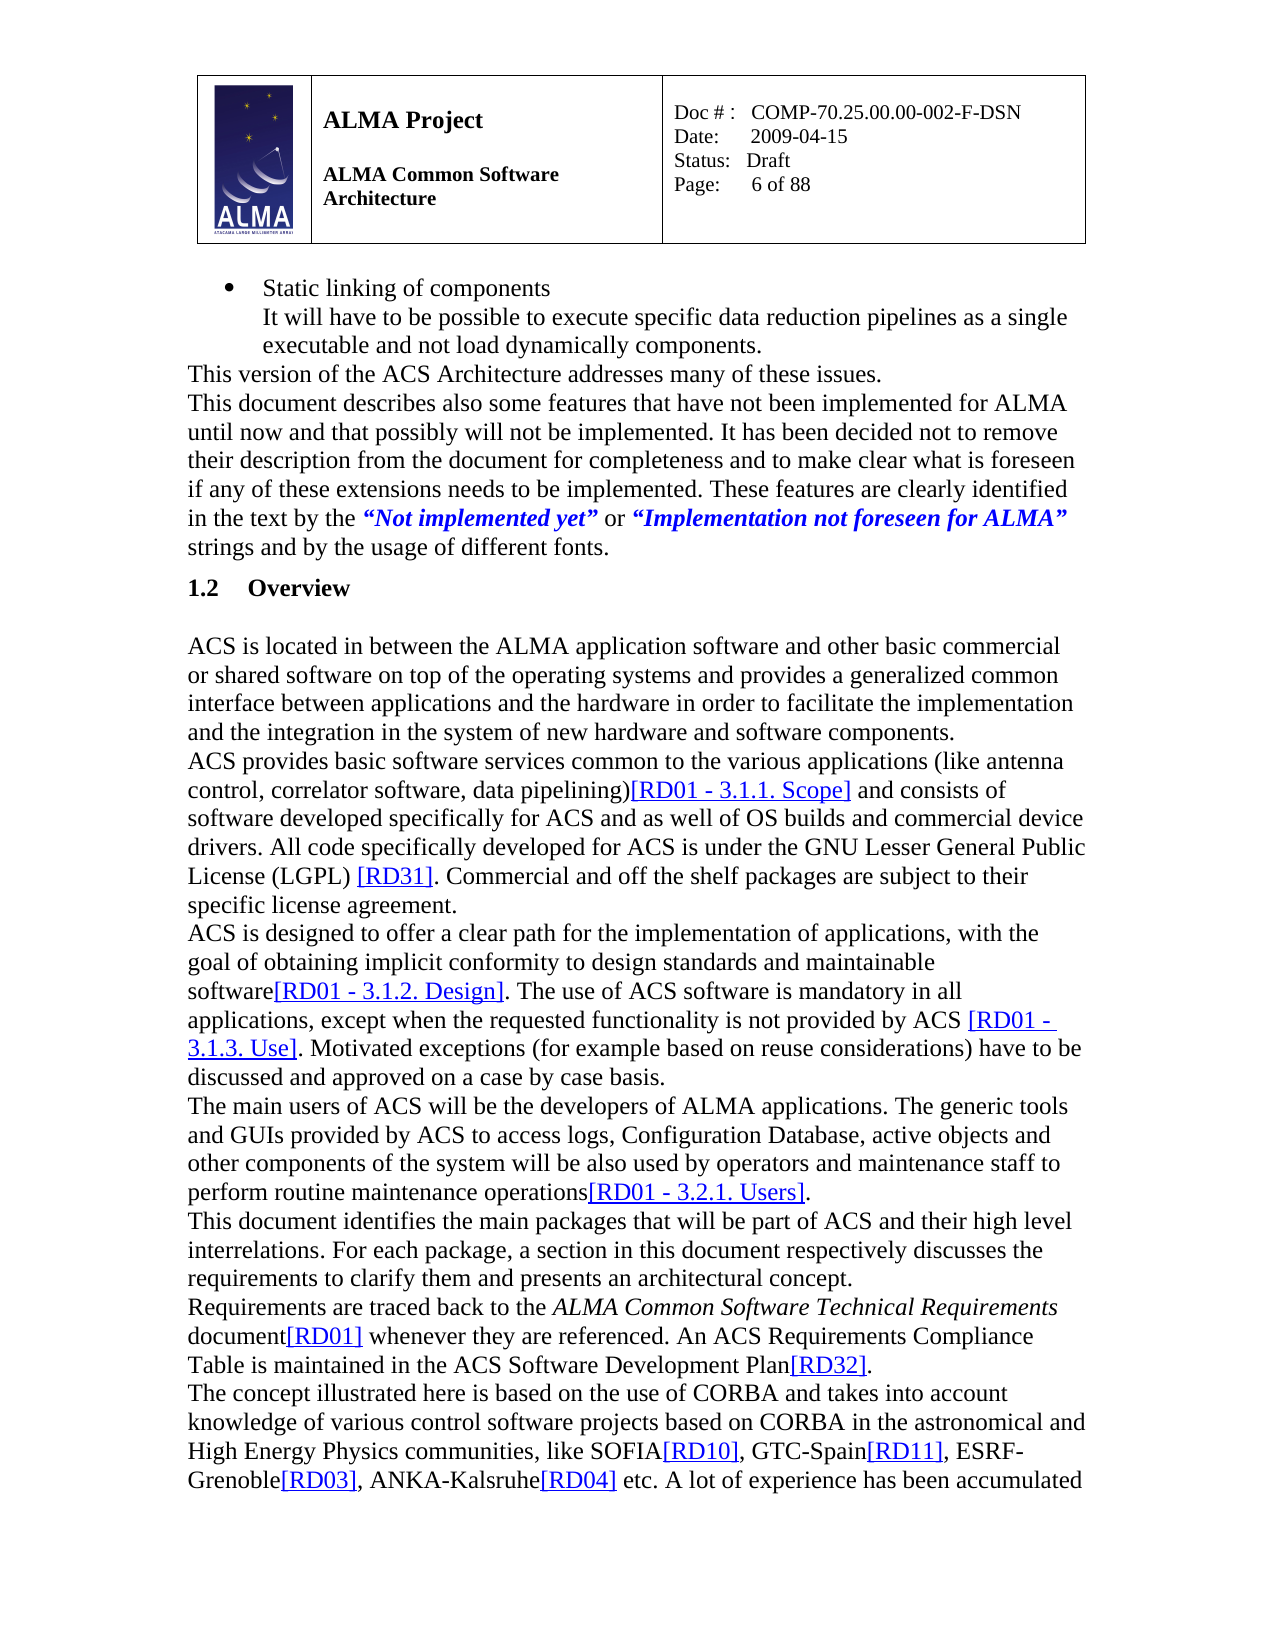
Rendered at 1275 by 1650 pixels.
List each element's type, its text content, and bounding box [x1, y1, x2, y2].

text This version of the ACS Architecture addresses many of these issues. [187, 359, 1087, 388]
list Static linking of components It will have to be possible to execute specific data reduction pipelines as a single executable and not load dynamically components. [225, 273, 1087, 359]
text The concept illustrated here is based on the use of CORBA and takes into account knowledge of various control software projects based on CORBA in the astronomical and High Energy Physics communities, like SOFIA[RD10], GTC-Spain[RD11], ESRF-Grenoble[RD03], ANKA-Kalsruhe[RD04] etc. A lot of experience has been accumulated [187, 1378, 1087, 1493]
text ACS is designed to offer a clear path for the implementation of applications, with the goal of obtaining implicit conformity to design standards and maintainable software[RD01 - 3.1.2. Design]. The use of ACS software is mandatory in all applications, except when the requested functionality is not provided by ACS [RD01 - 3.1.3. Use]. Motivated exceptions (for example based on reuse considerations) have to be discussed and approved on a case by case basis. [187, 918, 1087, 1091]
text ACS is located in between the ALMA application software and other basic commercial or shared software on top of the operating systems and provides a generalized common interface between applications and the hardware in order to facilitate the implementation and the integration in the system of new hardware and software components. [187, 631, 1087, 746]
text This document describes also some features that have not been implemented for ALMA until now and that possibly will not be implemented. It has been decided not to remove their description from the document for completeness and to make clear what is foreseen if any of these extensions needs to be implemented. These features are clearly identified in the text by the “Not implemented yet” or “Implementation not foreseen for ALMA” strings and by the usage of different fonts. [187, 388, 1087, 561]
subtitle Overview [187, 573, 1087, 602]
picture [214, 85, 293, 235]
text ACS provides basic software services common to the various applications (like antenna control, correlator software, data pipelining)[RD01 - 3.1.1. Scope] and consists of software developed specifically for ACS and as well of OS builds and commercial device drivers. All code specifically developed for ACS is under the GNU Lesser General Public License (LGPL) [RD31]. Commercial and off the shelf packages are subject to their specific license agreement. [187, 746, 1087, 918]
text The main users of ACS will be the developers of ALMA applications. The generic tools and GUIs provided by ACS to access logs, Configuration Database, active objects and other components of the system will be also used by operators and maintenance staff to perform routine maintenance operations[RD01 - 3.2.1. Users]. [187, 1091, 1087, 1206]
text Requirements are traced back to the ALMA Common Software Technical Requirements document[RD01] whenever they are referenced. An ACS Requirements Compliance Table is maintained in the ACS Software Development Plan[RD32]. [187, 1292, 1087, 1378]
text This document identifies the main packages that will be part of ACS and their high level interrelations. For each package, a section in this document respectively discusses the requirements to clarify them and presents an architectural concept. [187, 1206, 1087, 1292]
